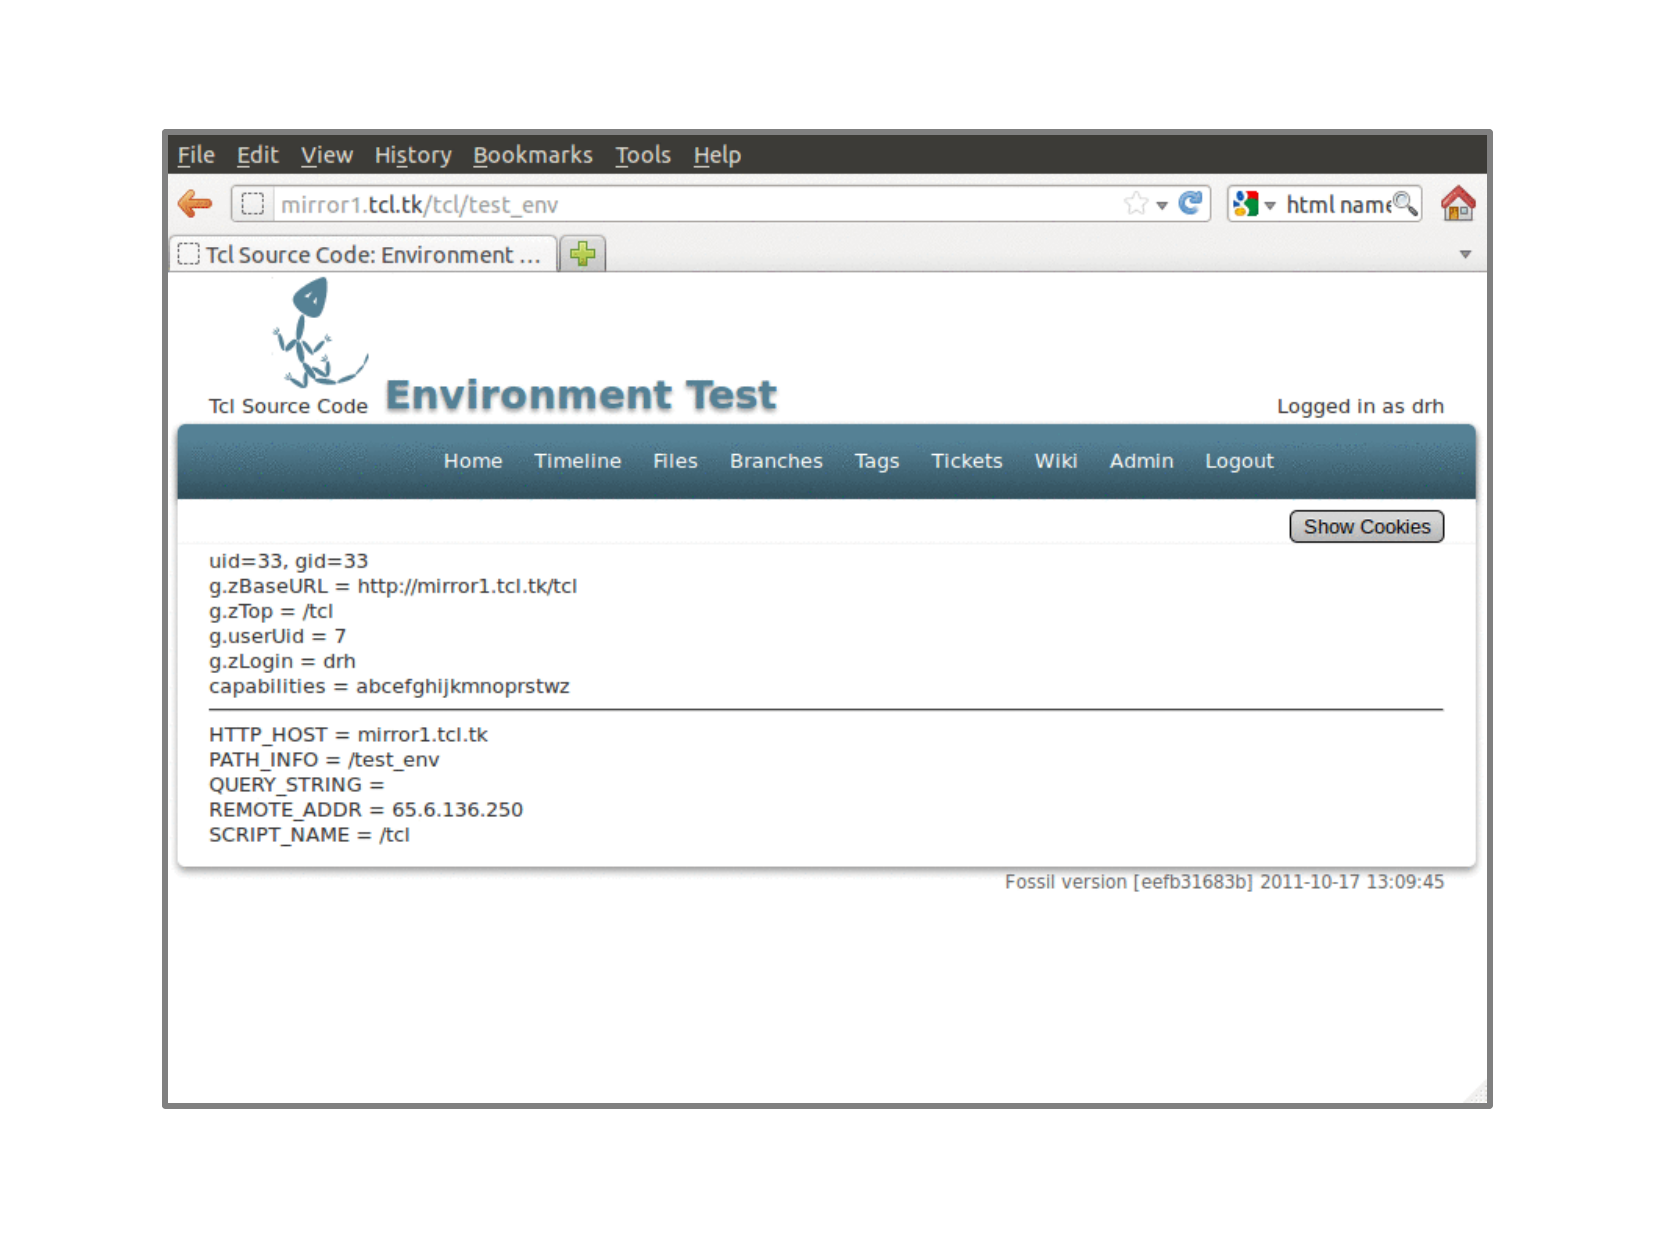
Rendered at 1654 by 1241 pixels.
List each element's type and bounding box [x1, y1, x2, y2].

picture [167, 135, 1487, 1103]
